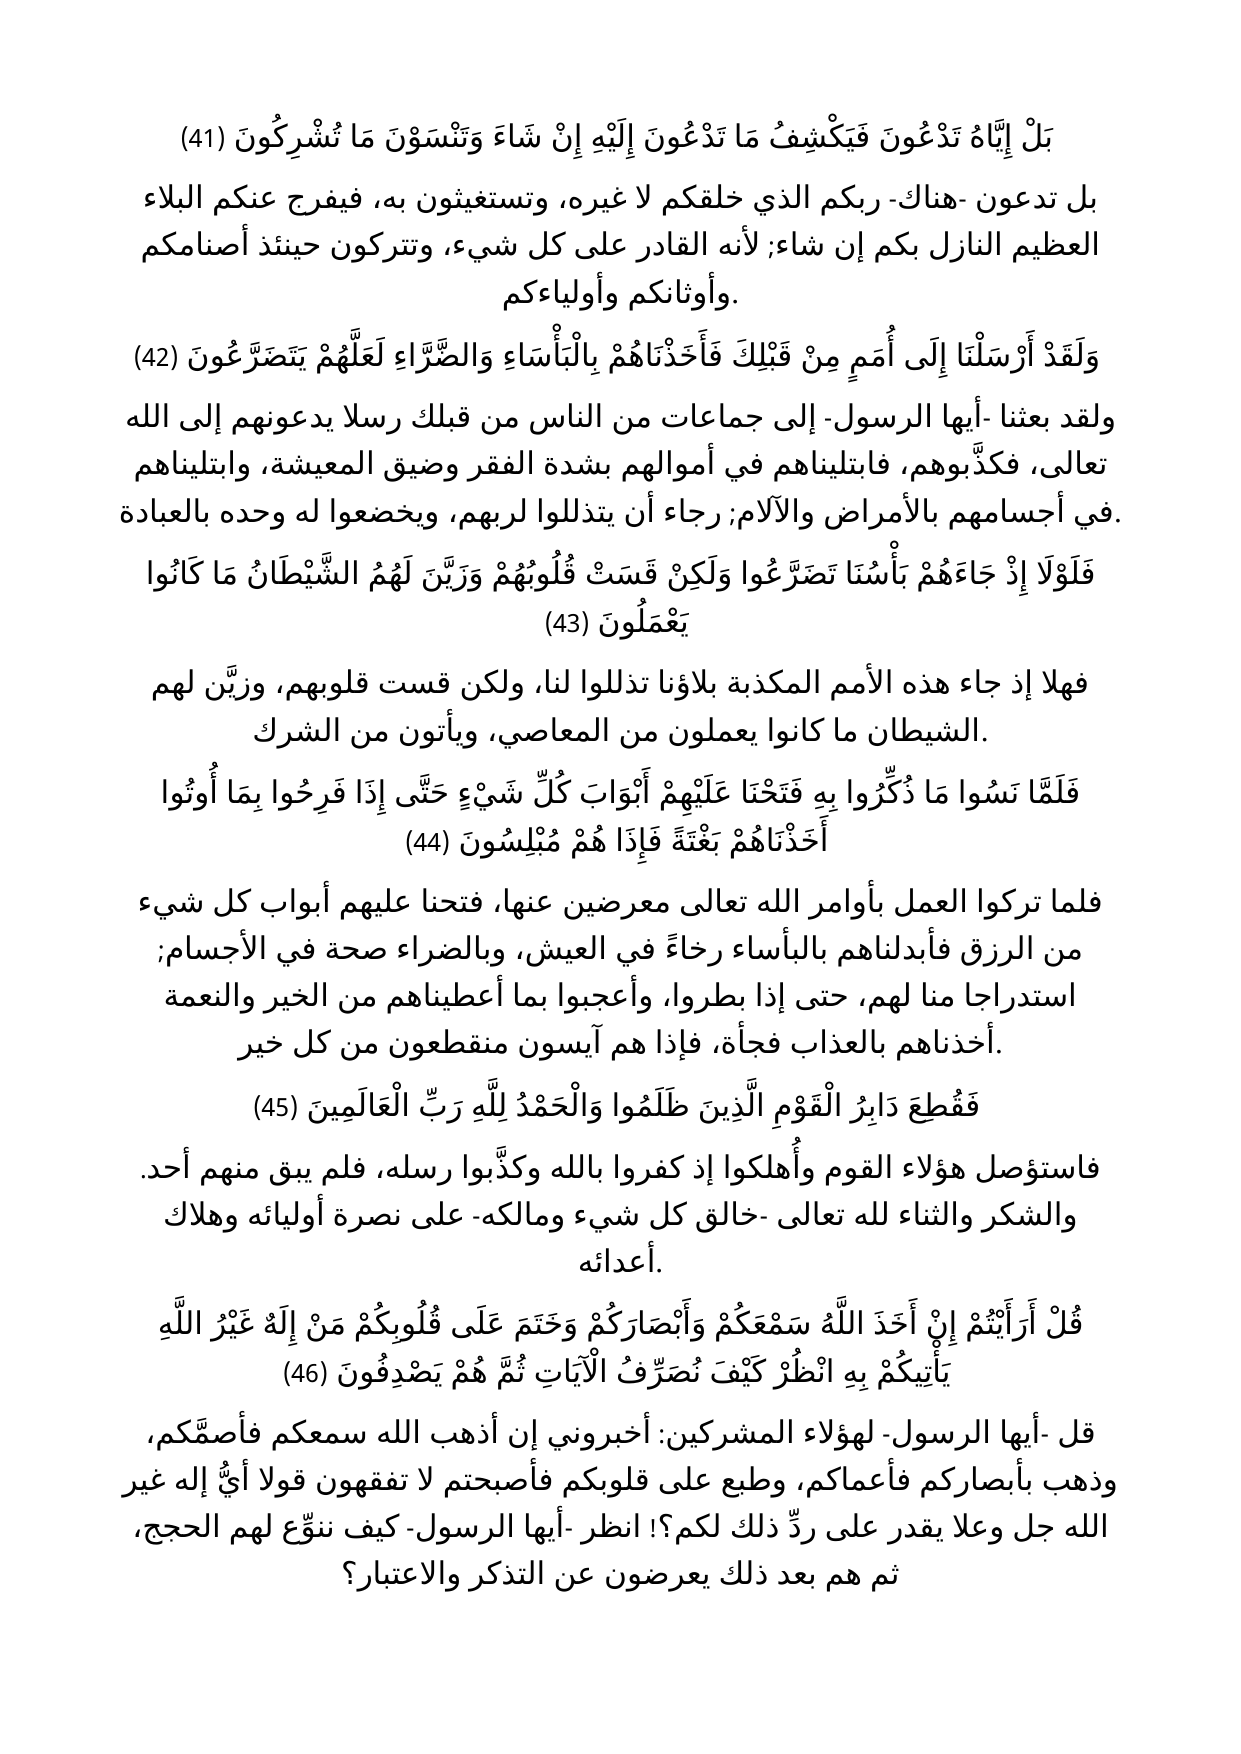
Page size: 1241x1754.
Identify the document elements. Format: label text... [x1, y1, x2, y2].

text فلما تركوا العمل بأوامر الله تعالى معرضين عنها، فتحنا عليهم أبواب كل شيء من الرزق فأبدلناهم بالبأساء رخاءً في العيش، وبالضراء صحة في الأجسام; استدراجا منا لهم، حتى إذا بطروا، وأعجبوا بما أعطيناهم من الخير والنعمة أخذناهم بالعذاب فجأة، فإذا هم آيسون منقطعون من كل خير. [118, 884, 1122, 1067]
text فهلا إذ جاء هذه الأمم المكذبة بلاؤنا تذللوا لنا، ولكن قست قلوبهم، وزيَّن لهم الشيطان ما كانوا يعملون من المعاصي، ويأتون من الشرك. [118, 666, 1122, 754]
text فَقُطِعَ دَابِرُ الْقَوْمِ الَّذِينَ ظَلَمُوا وَالْحَمْدُ لِلَّهِ رَبِّ الْعَالَمِينَ (45) [118, 1087, 1122, 1129]
text بل تدعون -هناك- ربكم الذي خلقكم لا غيره، وتستغيثون به، فيفرج عنكم البلاء العظيم النازل بكم إن شاء; لأنه القادر على كل شيء، وتتركون حينئذ أصنامكم وأوثانكم وأولياءكم. [118, 181, 1122, 316]
text ولقد بعثنا -أيها الرسول- إلى جماعات من الناس من قبلك رسلا يدعونهم إلى الله تعالى، فكذَّبوهم، فابتليناهم في أموالهم بشدة الفقر وضيق المعيشة، وابتليناهم في أجسامهم بالأمراض والآلام; رجاء أن يتذللوا لربهم، ويخضعوا له وحده بالعبادة. [118, 400, 1122, 535]
text فَلَمَّا نَسُوا مَا ذُكِّرُوا بِهِ فَتَحْنَا عَلَيْهِمْ أَبْوَابَ كُلِّ شَيْءٍ حَتَّى إِذَا فَرِحُوا بِمَا أُوتُوا أَخَذْنَاهُمْ بَغْتَةً فَإِذَا هُمْ مُبْلِسُونَ (44) [118, 775, 1122, 864]
text فاستؤصل هؤلاء القوم وأُهلكوا إذ كفروا بالله وكذَّبوا رسله، فلم يبق منهم أحد. والشكر والثناء لله تعالى -خالق كل شيء ومالكه- على نصرة أوليائه وهلاك أعدائه. [118, 1150, 1122, 1286]
text بَلْ إِيَّاهُ تَدْعُونَ فَيَكْشِفُ مَا تَدْعُونَ إِلَيْهِ إِنْ شَاءَ وَتَنْسَوْنَ مَا تُشْرِكُونَ (41) [118, 118, 1122, 160]
text فَلَوْلَا إِذْ جَاءَهُمْ بَأْسُنَا تَضَرَّعُوا وَلَكِنْ قَسَتْ قُلُوبُهُمْ وَزَيَّنَ لَهُمُ الشَّيْطَانُ مَا كَانُوا يَعْمَلُونَ (43) [118, 556, 1122, 645]
text قُلْ أَرَأَيْتُمْ إِنْ أَخَذَ اللَّهُ سَمْعَكُمْ وَأَبْصَارَكُمْ وَخَتَمَ عَلَى قُلُوبِكُمْ مَنْ إِلَهٌ غَيْرُ اللَّهِ يَأْتِيكُمْ بِهِ انْظُرْ كَيْفَ نُصَرِّفُ الْآيَاتِ ثُمَّ هُمْ يَصْدِفُونَ (46) [118, 1306, 1122, 1395]
text قل -أيها الرسول- لهؤلاء المشركين: أخبروني إن أذهب الله سمعكم فأصمَّكم، وذهب بأبصاركم فأعماكم، وطبع على قلوبكم فأصبحتم لا تفقهون قولا أيُّ إله غير الله جل وعلا يقدر على ردِّ ذلك لكم؟! انظر -أيها الرسول- كيف ننوِّع لهم الحجج، ثم هم بعد ذلك يعرضون عن التذكر والاعتبار؟ [118, 1416, 1122, 1597]
text وَلَقَدْ أَرْسَلْنَا إِلَى أُمَمٍ مِنْ قَبْلِكَ فَأَخَذْنَاهُمْ بِالْبَأْسَاءِ وَالضَّرَّاءِ لَعَلَّهُمْ يَتَضَرَّعُونَ (42) [118, 337, 1122, 379]
